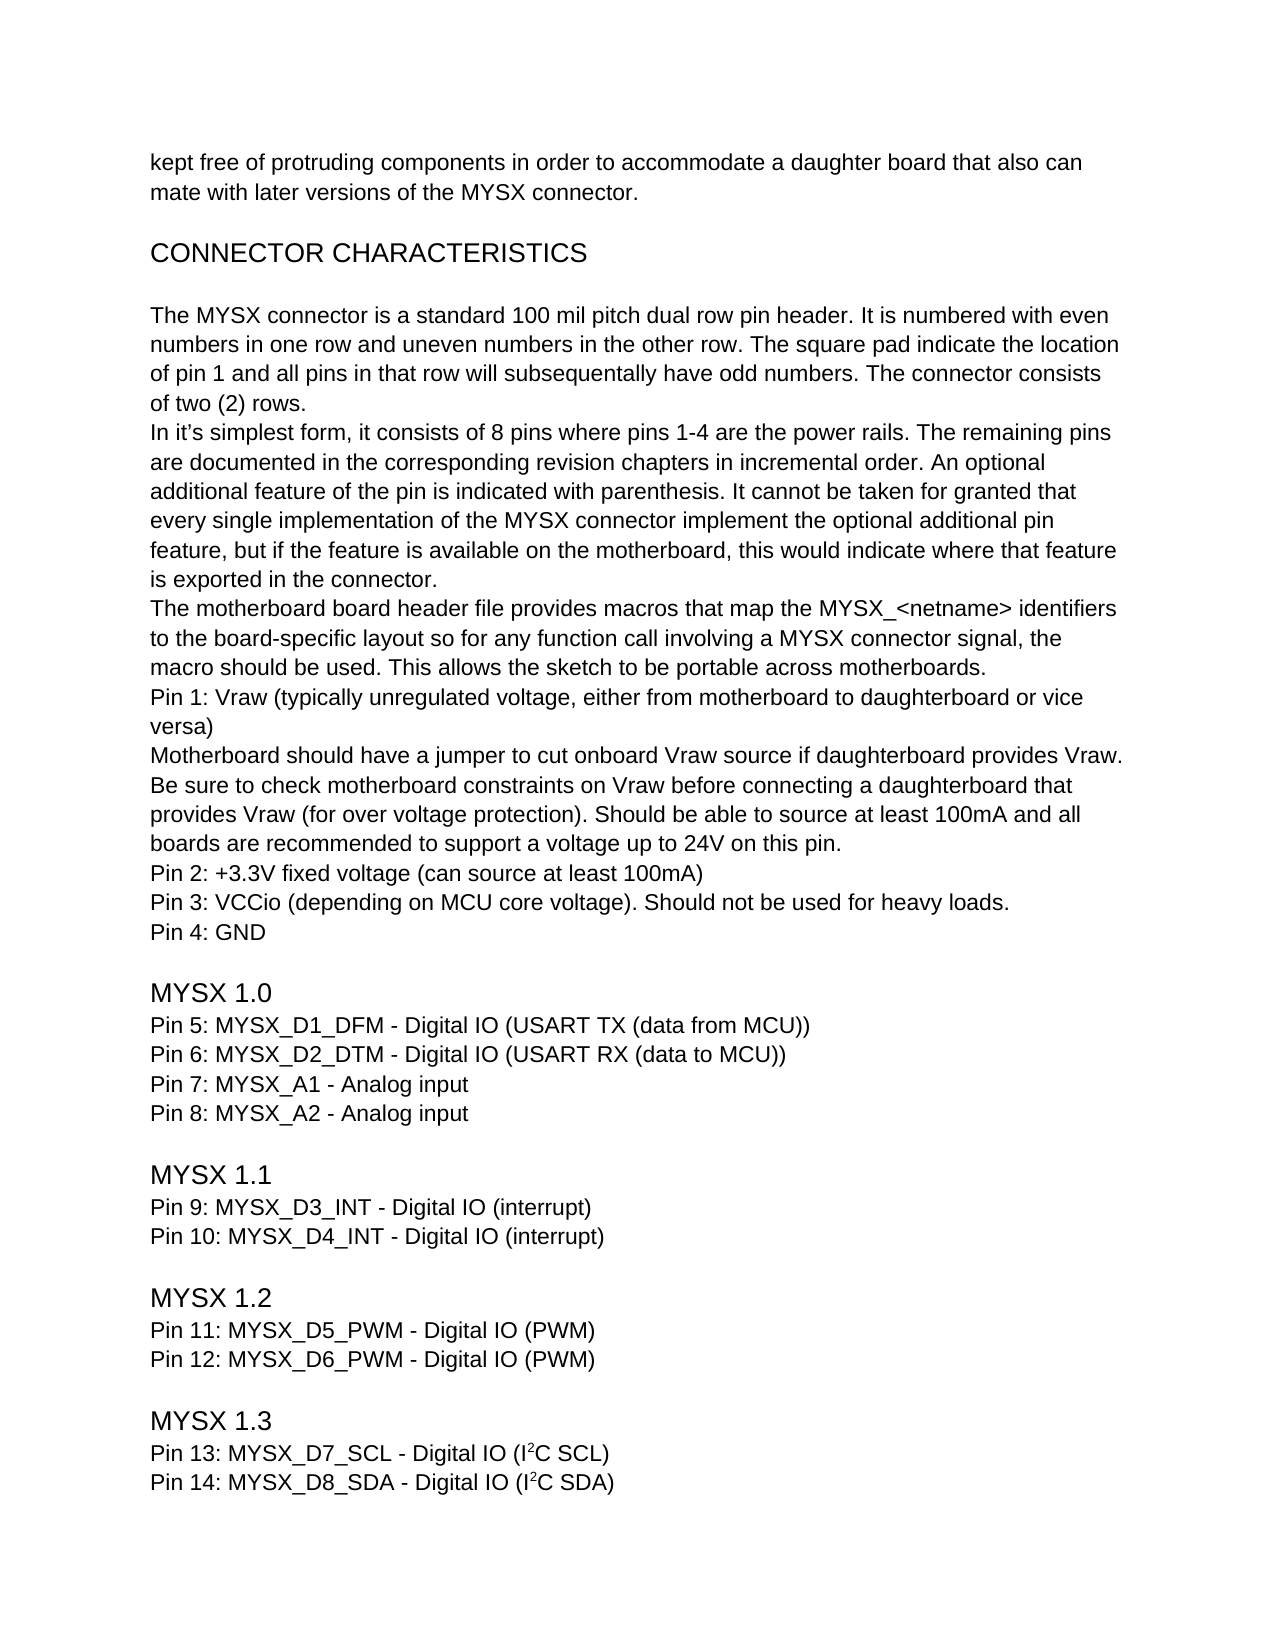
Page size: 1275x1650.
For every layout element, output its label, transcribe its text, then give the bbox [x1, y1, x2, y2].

text kept free of protruding components in order to accommodate a daughter board that also can mate with later versions of the MYSX connector. [150, 150, 1125, 205]
text Pin 11: MYSX_D5_PWM - Digital IO (PWM) [150, 1317, 1125, 1343]
text Pin 3: VCCio (depending on MCU core voltage). Should not be used for heavy loads. [150, 890, 1125, 915]
text Pin 9: MYSX_D3_INT - Digital IO (interrupt) [150, 1194, 1125, 1220]
text MYSX 1.3 [150, 1405, 1125, 1436]
text MYSX 1.2 [150, 1282, 1125, 1313]
text The motherboard board header file provides macros that map the MYSX_<netname> identifiers to the board-specific layout so for any function call involving a MYSX connector signal, the macro should be used. This allows the sketch to be portable across motherboards. [150, 596, 1125, 680]
text Pin 6: MYSX_D2_DTM - Digital IO (USART RX (data to MCU)) [150, 1042, 1125, 1068]
text Pin 1: Vraw (typically unregulated voltage, either from motherboard to daughterboard or vice versa) [150, 684, 1125, 739]
text MYSX 1.0 [150, 978, 1125, 1008]
text Pin 10: MYSX_D4_INT - Digital IO (interrupt) [150, 1224, 1125, 1249]
text Pin 4: GND [150, 919, 1125, 945]
text In it’s simplest form, it consists of 8 pins where pins 1-4 are the power rails. The remaining pins are documented in the corresponding revision chapters in incremental order. An optional additional feature of the pin is indicated with parenthesis. It cannot be taken for granted that every single implementation of the MYSX connector implement the optional additional pin feature, but if the feature is available on the motherboard, this would indicate where that feature is exported in the connector. [150, 420, 1125, 592]
text CONNECTOR CHARACTERISTICS [150, 238, 1125, 268]
text Pin 7: MYSX_A1 - Analog input [150, 1071, 1125, 1097]
text MYSX 1.1 [150, 1159, 1125, 1190]
text Pin 8: MYSX_A2 - Analog input [150, 1101, 1125, 1126]
text Pin 5: MYSX_D1_DFM - Digital IO (USART TX (data from MCU)) [150, 1013, 1125, 1038]
text The MYSX connector is a standard 100 mil pitch dual row pin header. It is numbered with even numbers in one row and uneven numbers in the other row. The square pad indicate the location of pin 1 and all pins in that row will subsequentally have odd numbers. The connector consists of two (2) rows. [150, 302, 1125, 416]
text Motherboard should have a jumper to cut onboard Vraw source if daughterboard provides Vraw. [150, 743, 1125, 768]
text Pin 2: +3.3V fixed voltage (can source at least 100mA) [150, 860, 1125, 886]
text Be sure to check motherboard constraints on Vraw before connecting a daughterboard that provides Vraw (for over voltage protection). Should be able to source at least 100mA and all boards are recommended to support a voltage up to 24V on this pin. [150, 772, 1125, 857]
text Pin 13: MYSX_D7_SCL - Digital IO (I2C SCL) [150, 1440, 1125, 1466]
text Pin 14: MYSX_D8_SDA - Digital IO (I2C SDA) [150, 1469, 1125, 1495]
text Pin 12: MYSX_D6_PWM - Digital IO (PWM) [150, 1347, 1125, 1372]
